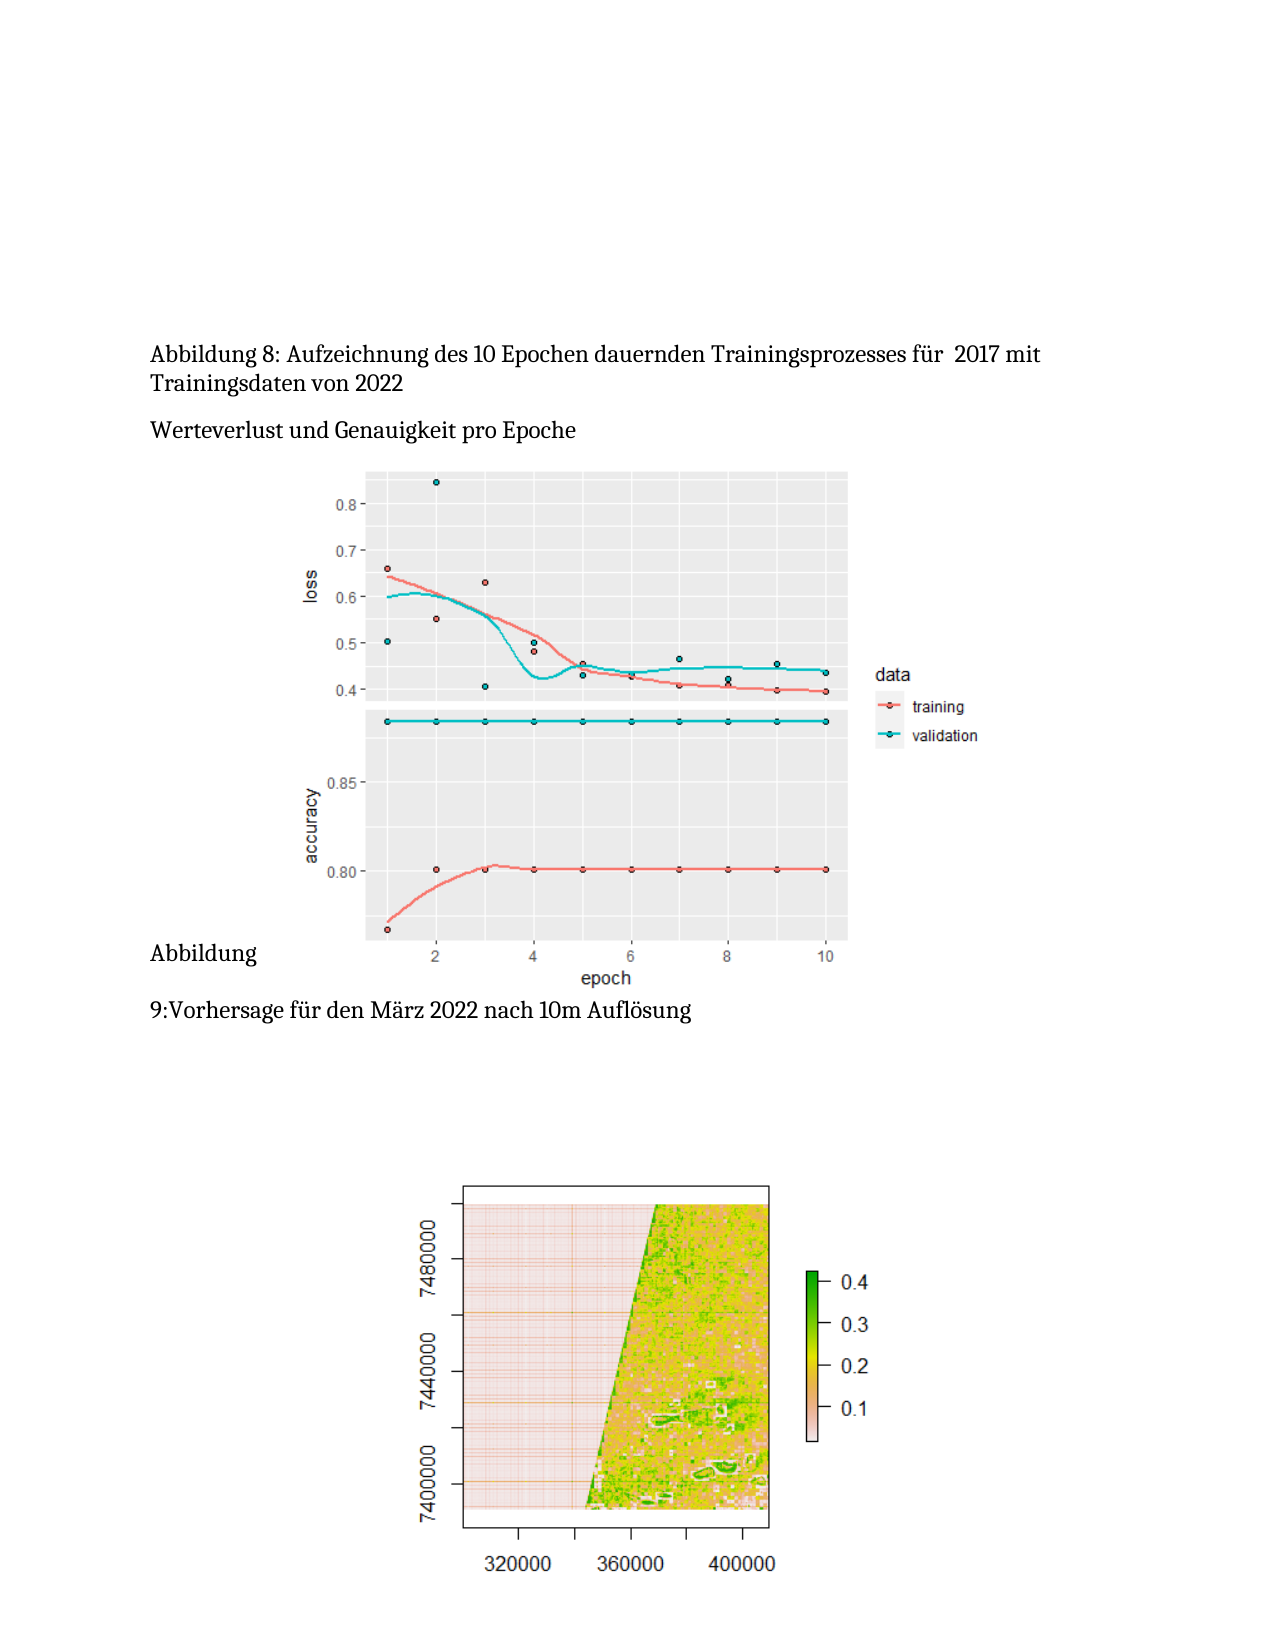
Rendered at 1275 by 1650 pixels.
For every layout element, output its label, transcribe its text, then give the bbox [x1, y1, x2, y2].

text Abbildung 9:Vorhersage für den März 2022 nach 10m Auflösung [150, 939, 1125, 1025]
text Abbildung 8: Aufzeichnung des 10 Epochen dauernden Trainingsprozesses für 2017 mit Trainingsdaten von 2022 [150, 340, 1125, 397]
picture [365, 1088, 910, 1650]
text Werteverlust und Genauigkeit pro Epoche [150, 416, 1125, 445]
picture [283, 463, 992, 997]
